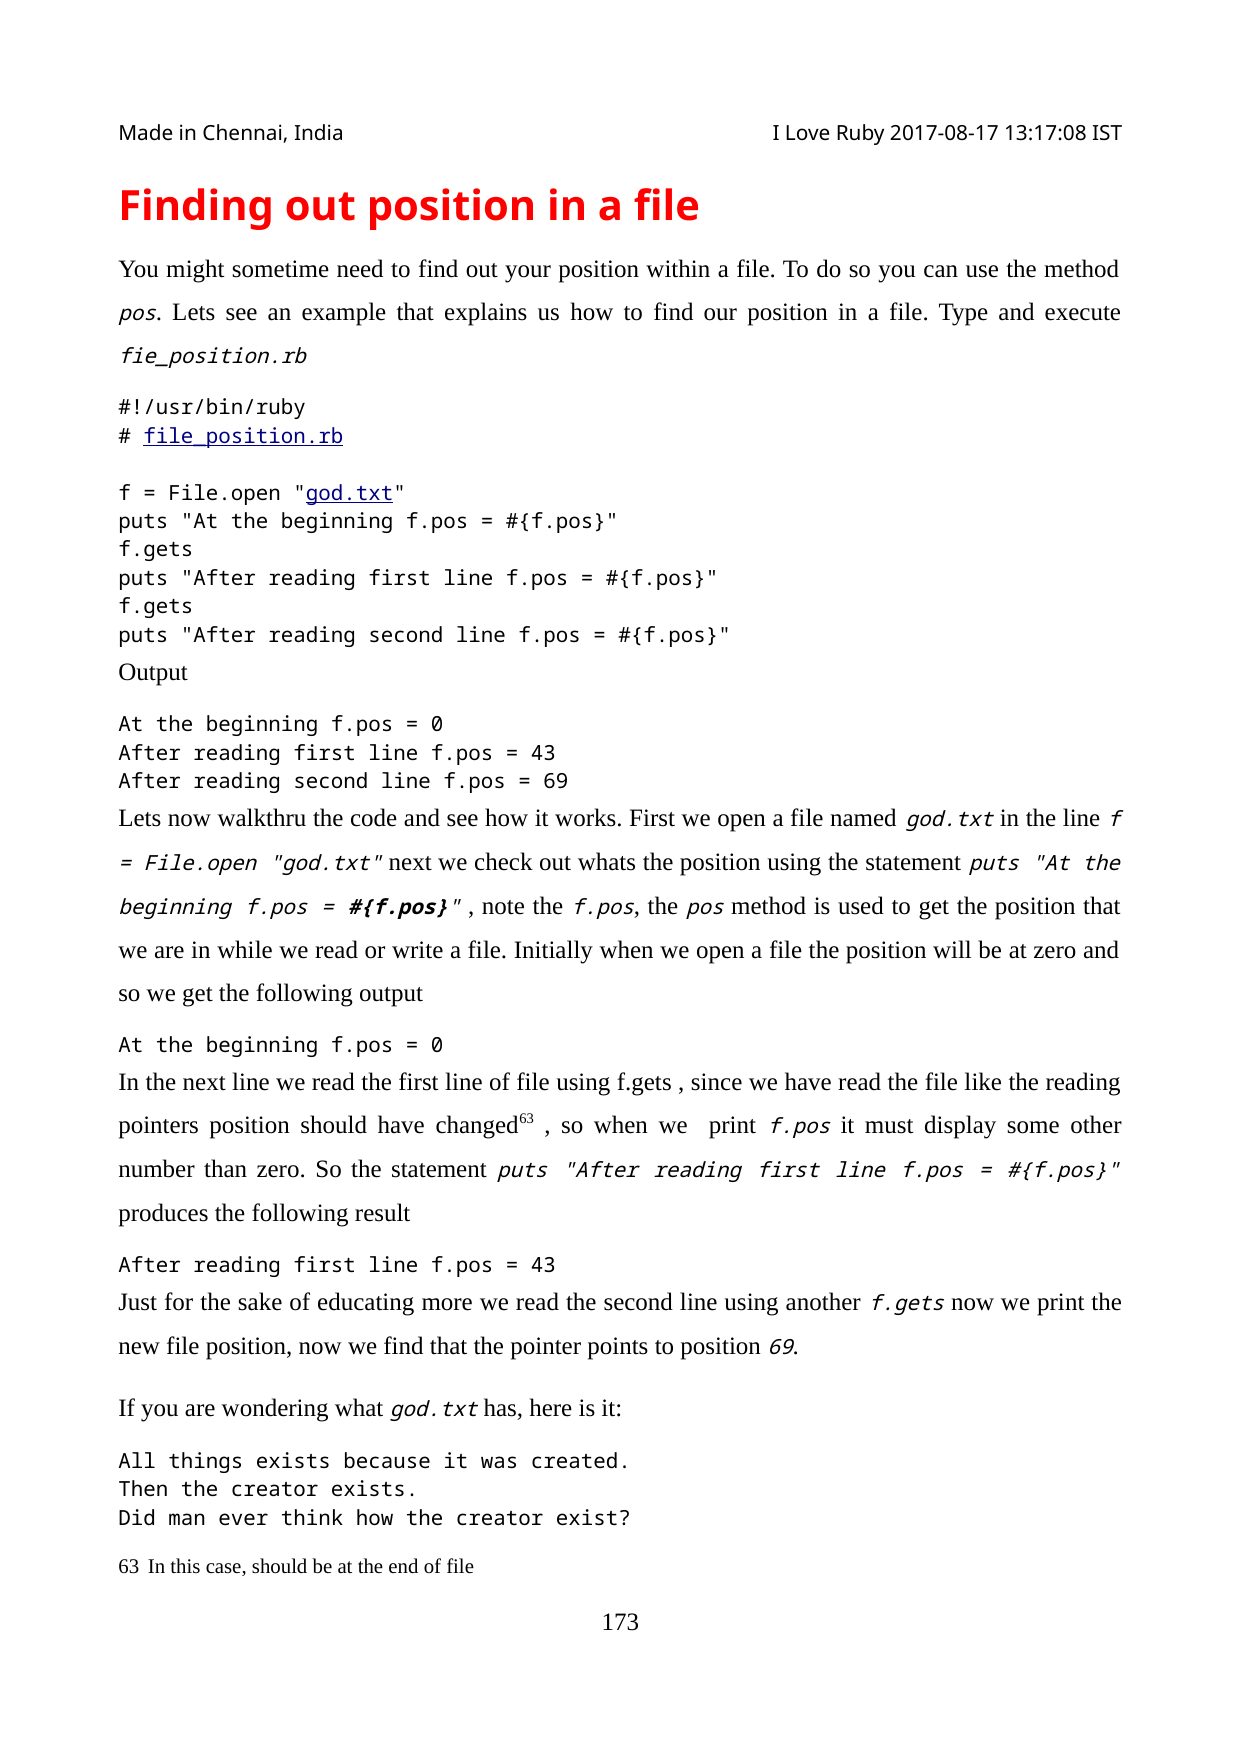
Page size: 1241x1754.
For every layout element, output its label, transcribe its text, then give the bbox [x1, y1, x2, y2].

text f = File.open "god.txt" [118, 478, 1122, 506]
text All things exists because it was created. [118, 1446, 1122, 1474]
text #!/usr/bin/ruby [118, 392, 1122, 421]
text In this case, should be at the end of file [118, 1553, 1122, 1578]
subtitle Finding out position in a file [118, 176, 1122, 233]
text f.gets [118, 591, 1122, 620]
text If you are wondering what god.txt has, here is it: [118, 1393, 1122, 1423]
text Then the creator exists. [118, 1474, 1122, 1503]
text Output [118, 657, 1122, 686]
text At the beginning f.pos = 0 [118, 1030, 1122, 1058]
text Just for the sake of educating more we read the second line using another f.gets now we print the new file position, now we find that the pointer points to position 69. [118, 1287, 1122, 1361]
text In the next line we read the first line of file using f.gets , since we have read the file like the reading pointers position should have changed , so when we print f.pos it must display some other number than zero. So the statement puts "After reading first line f.pos = #{f.pos}" produces the following result [118, 1067, 1122, 1227]
text f.gets [118, 534, 1122, 563]
text puts "At the beginning f.pos = #{f.pos}" [118, 506, 1122, 534]
text # file_position.rb [118, 421, 1122, 449]
text After reading second line f.pos = 69 [118, 766, 1122, 794]
text After reading first line f.pos = 43 [118, 1250, 1122, 1278]
text After reading first line f.pos = 43 [118, 738, 1122, 766]
text puts "After reading first line f.pos = #{f.pos}" [118, 563, 1122, 591]
text At the beginning f.pos = 0 [118, 709, 1122, 738]
text Lets now walkthru the code and see how it works. First we open a file named god.txt in the line f = File.open "god.txt" next we check out whats the position using the statement puts "At the beginning f.pos = #{f.pos}" , note the f.pos, the pos method is used to get the position that we are in while we read or write a file. Initially when we open a file the position will be at zero and so we get the following output [118, 803, 1122, 1007]
text puts "After reading second line f.pos = #{f.pos}" [118, 620, 1122, 648]
text Did man ever think how the creator exist? [118, 1503, 1122, 1531]
text You might sometime need to find out your position within a file. To do so you can use the method pos. Lets see an example that explains us how to find our position in a file. Type and execute fie_position.rb [118, 254, 1122, 369]
